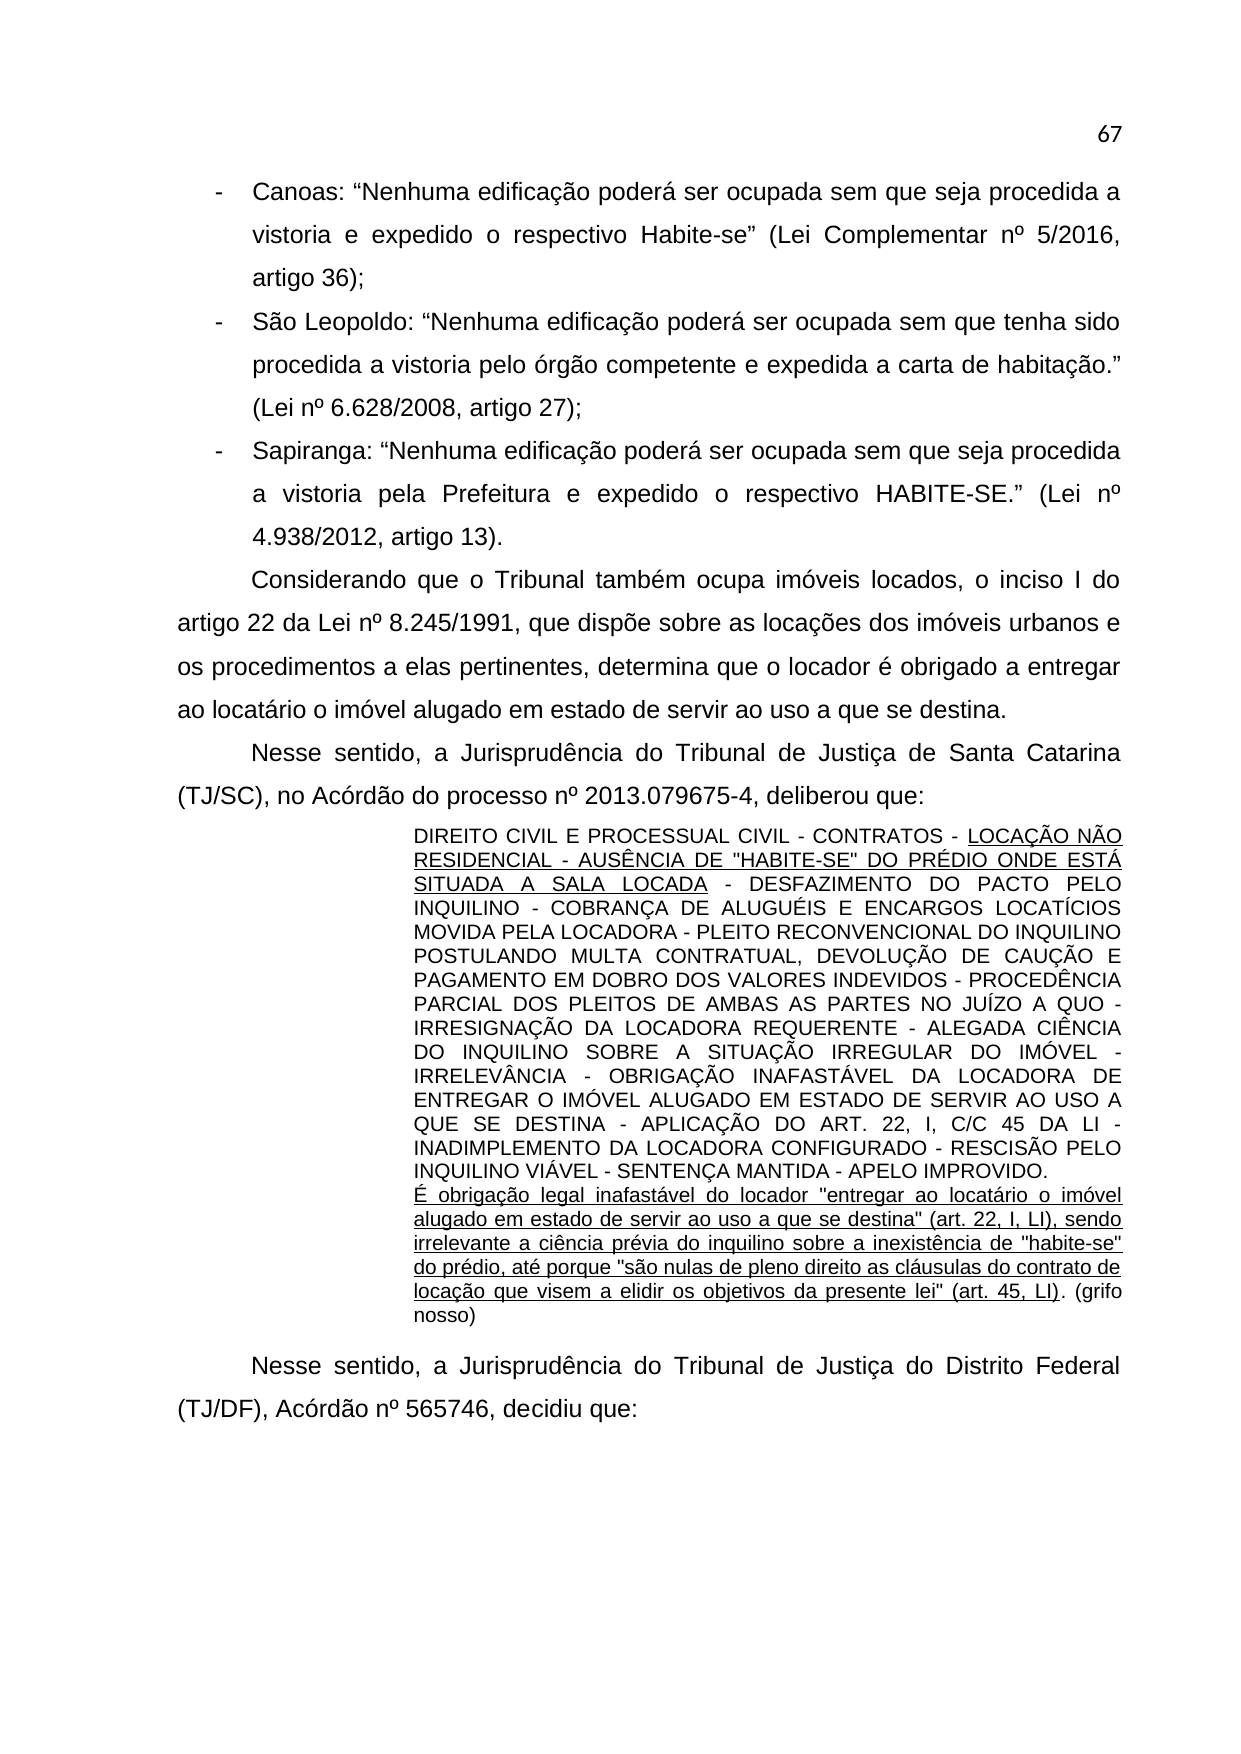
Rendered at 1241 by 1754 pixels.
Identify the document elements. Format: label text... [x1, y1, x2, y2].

list Canoas: “Nenhuma edificação poderá ser ocupada sem que seja procedida a vistoria e expedido o respectivo Habite-se” (Lei Complementar nº 5/2016, artigo 36); [214, 177, 1122, 292]
text Nesse sentido, a Jurisprudência do Tribunal de Justiça de Santa Catarina (TJ/SC), no Acórdão do processo nº 2013.079675-4, deliberou que: [177, 738, 1122, 809]
list Sapiranga: “Nenhuma edificação poderá ser ocupada sem que seja procedida a vistoria pela Prefeitura e expedido o respectivo HABITE-SE.” (Lei nº 4.938/2012, artigo 13). [214, 436, 1122, 551]
text SITUADA A SALA LOCADA - DESFAZIMENTO DO PACTO PELO INQUILINO - COBRANÇA DE ALUGUÉIS E ENCARGOS LOCATÍCIOS MOVIDA PELA LOCADORA - PLEITO RECONVENCIONAL DO INQUILINO POSTULANDO MULTA CONTRATUAL, DEVOLUÇÃO DE CAUÇÃO E PAGAMENTO EM DOBRO DOS VALORES INDEVIDOS - PROCEDÊNCIA PARCIAL DOS PLEITOS DE AMBAS AS PARTES NO JUÍZO A QUO - IRRESIGNAÇÃO DA LOCADORA REQUERENTE - ALEGADA CIÊNCIA DO INQUILINO SOBRE A SITUAÇÃO IRREGULAR DO IMÓVEL - IRRELEVÂNCIA - OBRIGAÇÃO INAFASTÁVEL DA LOCADORA DE ENTREGAR O IMÓVEL ALUGADO EM ESTADO DE SERVIR AO USO A QUE SE DESTINA - APLICAÇÃO DO ART. 22, I, C/C 45 DA LI - INADIMPLEMENTO DA LOCADORA CONFIGURADO - RESCISÃO PELO INQUILINO VIÁVEL - SENTENÇA MANTIDA - APELO IMPROVIDO. [413, 870, 1122, 1183]
text do prédio, até porque "são nulas de pleno direito as cláusulas do contrato de locação que visem a elidir os objetivos da presente lei" (art. 45, LI). (grifo nosso) [413, 1253, 1122, 1327]
text Nesse sentido, a Jurisprudência do Tribunal de Justiça do Distrito Federal (TJ/DF), Acórdão nº 565746, decidiu que: [177, 1351, 1122, 1423]
text É obrigação legal inafastável do locador "entregar ao locatário o imóvel [413, 1183, 1122, 1204]
list São Leopoldo: “Nenhuma edificação poderá ser ocupada sem que tenha sido procedida a vistoria pelo órgão competente e expedida a carta de habitação.” (Lei nº 6.628/2008, artigo 27); [214, 306, 1122, 421]
text irrelevante a ciência prévia do inquilino sobre a inexistência de "habite-se" [413, 1229, 1122, 1252]
text alugado em estado de servir ao uso a que se destina" (art. 22, I, LI), sendo [413, 1205, 1122, 1228]
text DIREITO CIVIL E PROCESSUAL CIVIL - CONTRATOS - LOCAÇÃO NÃO RESIDENCIAL - AUSÊNCIA DE "HABITE-SE" DO PRÉDIO ONDE ESTÁ [413, 824, 1122, 869]
text Considerando que o Tribunal também ocupa imóveis locados, o inciso I do artigo 22 da Lei nº 8.245/1991, que dispõe sobre as locações dos imóveis urbanos e os procedimentos a elas pertinentes, determina que o locador é obrigado a entregar ao locatário o imóvel alugado em estado de servir ao uso a que se destina. [177, 565, 1122, 723]
